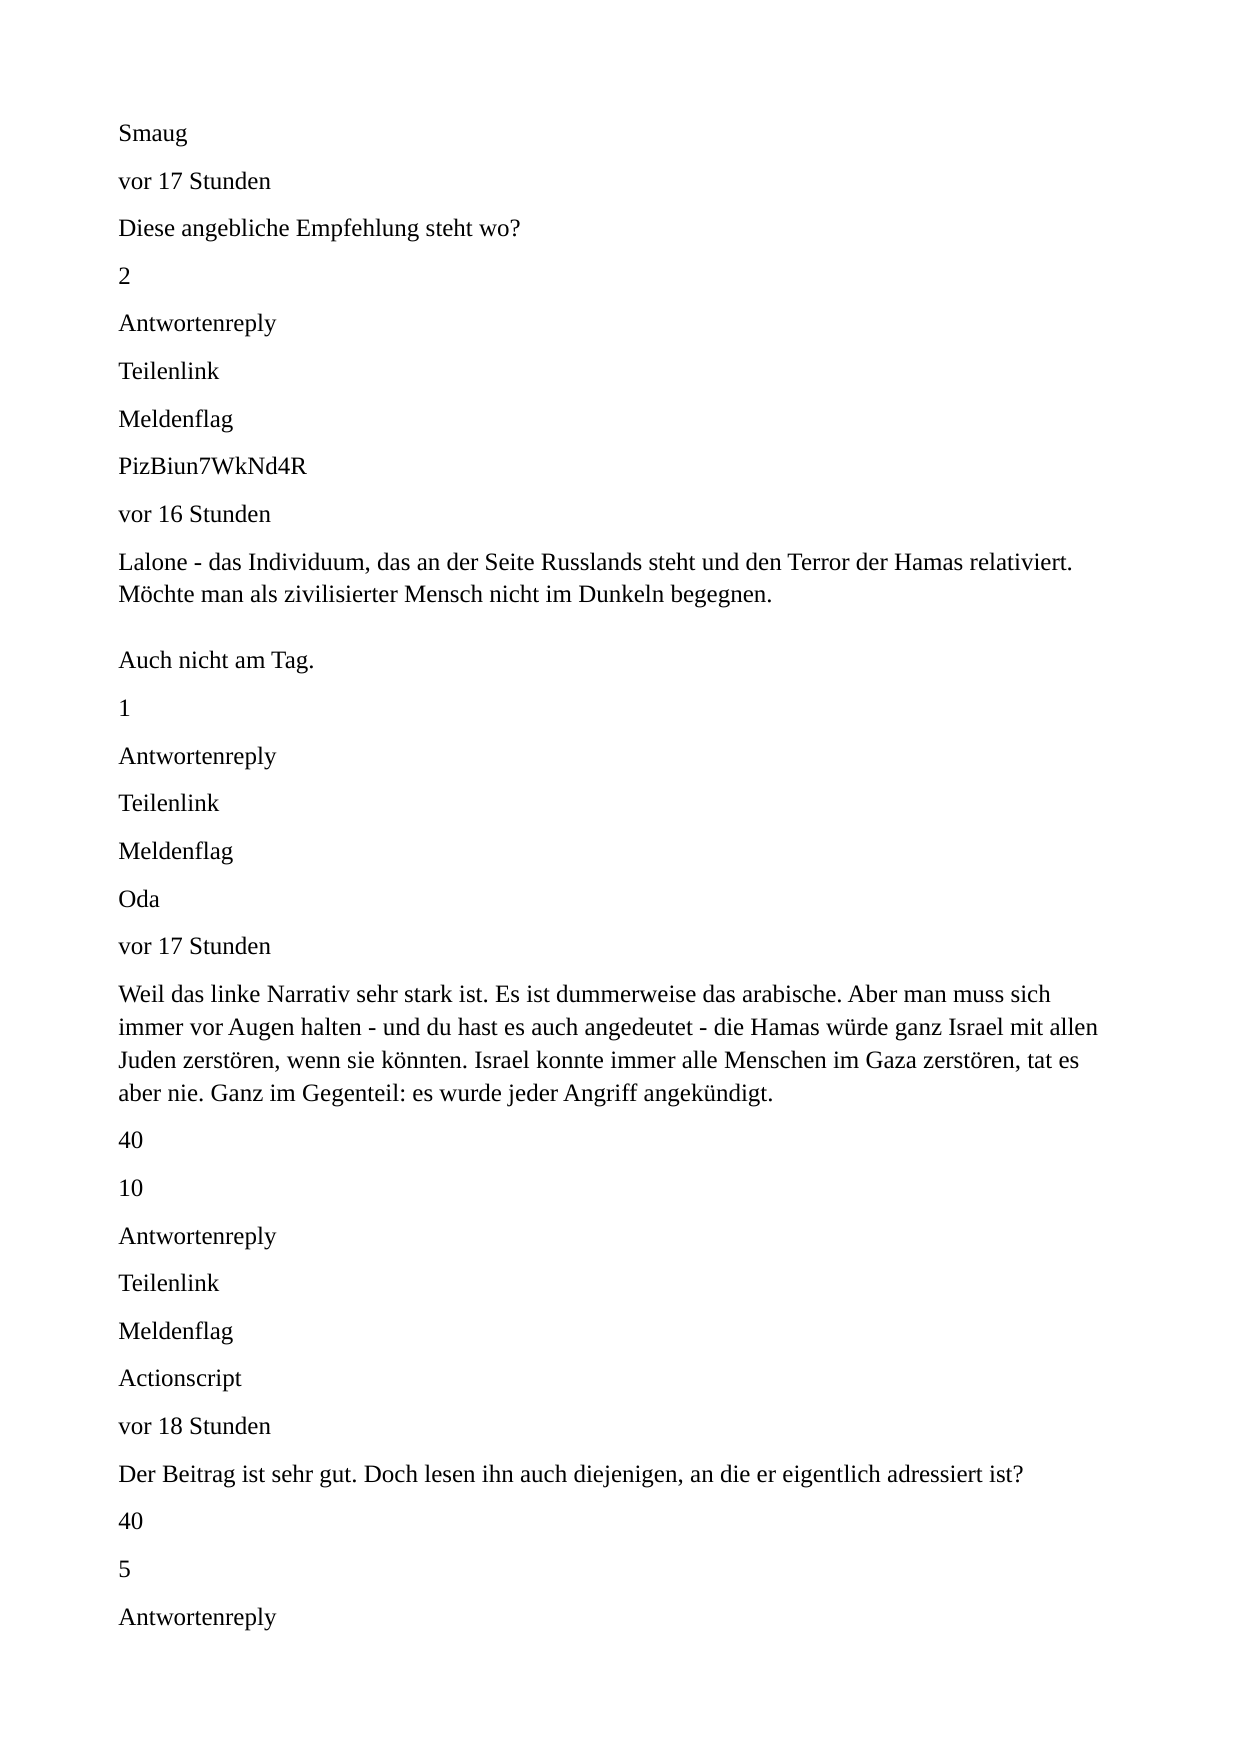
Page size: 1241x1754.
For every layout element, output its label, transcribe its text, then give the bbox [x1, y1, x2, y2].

text Der Beitrag ist sehr gut. Doch lesen ihn auch diejenigen, an die er eigentlich adressiert ist? [118, 1459, 1122, 1487]
text 40 [118, 1126, 1122, 1154]
text Antwortenreply [118, 308, 1122, 337]
text 1 [118, 693, 1122, 722]
text Meldenflag [118, 836, 1122, 865]
text Teilenlink [118, 1268, 1122, 1297]
text Antwortenreply [118, 741, 1122, 769]
text Weil das linke Narrativ sehr stark ist. Es ist dummerweise das arabische. Aber man muss sich immer vor Augen halten - und du hast es auch angedeutet - die Hamas würde ganz Israel mit allen Juden zerstören, wenn sie könnten. Israel konnte immer alle Menschen im Gaza zerstören, tat es aber nie. Ganz im Gegenteil: es wurde jeder Angriff angekündigt. [118, 979, 1122, 1107]
text 5 [118, 1554, 1122, 1583]
text Actionscript [118, 1363, 1122, 1392]
text Meldenflag [118, 404, 1122, 432]
text Teilenlink [118, 788, 1122, 817]
text vor 18 Stunden [118, 1411, 1122, 1440]
text 40 [118, 1506, 1122, 1535]
text Smaug [118, 118, 1122, 147]
text Oda [118, 884, 1122, 912]
text Diese angebliche Empfehlung steht wo? [118, 213, 1122, 242]
text 2 [118, 261, 1122, 290]
text PizBiun7WkNd4R [118, 451, 1122, 480]
text Antwortenreply [118, 1221, 1122, 1249]
text vor 16 Stunden [118, 499, 1122, 528]
text 10 [118, 1173, 1122, 1202]
text Meldenflag [118, 1316, 1122, 1345]
text Lalone - das Individuum, das an der Seite Russlands steht und den Terror der Hamas relativiert. Möchte man als zivilisierter Mensch nicht im Dunkeln begegnen. Auch nicht am Tag. [118, 547, 1122, 674]
text vor 17 Stunden [118, 166, 1122, 194]
text Antwortenreply [118, 1602, 1122, 1630]
text Teilenlink [118, 356, 1122, 385]
text vor 17 Stunden [118, 931, 1122, 960]
